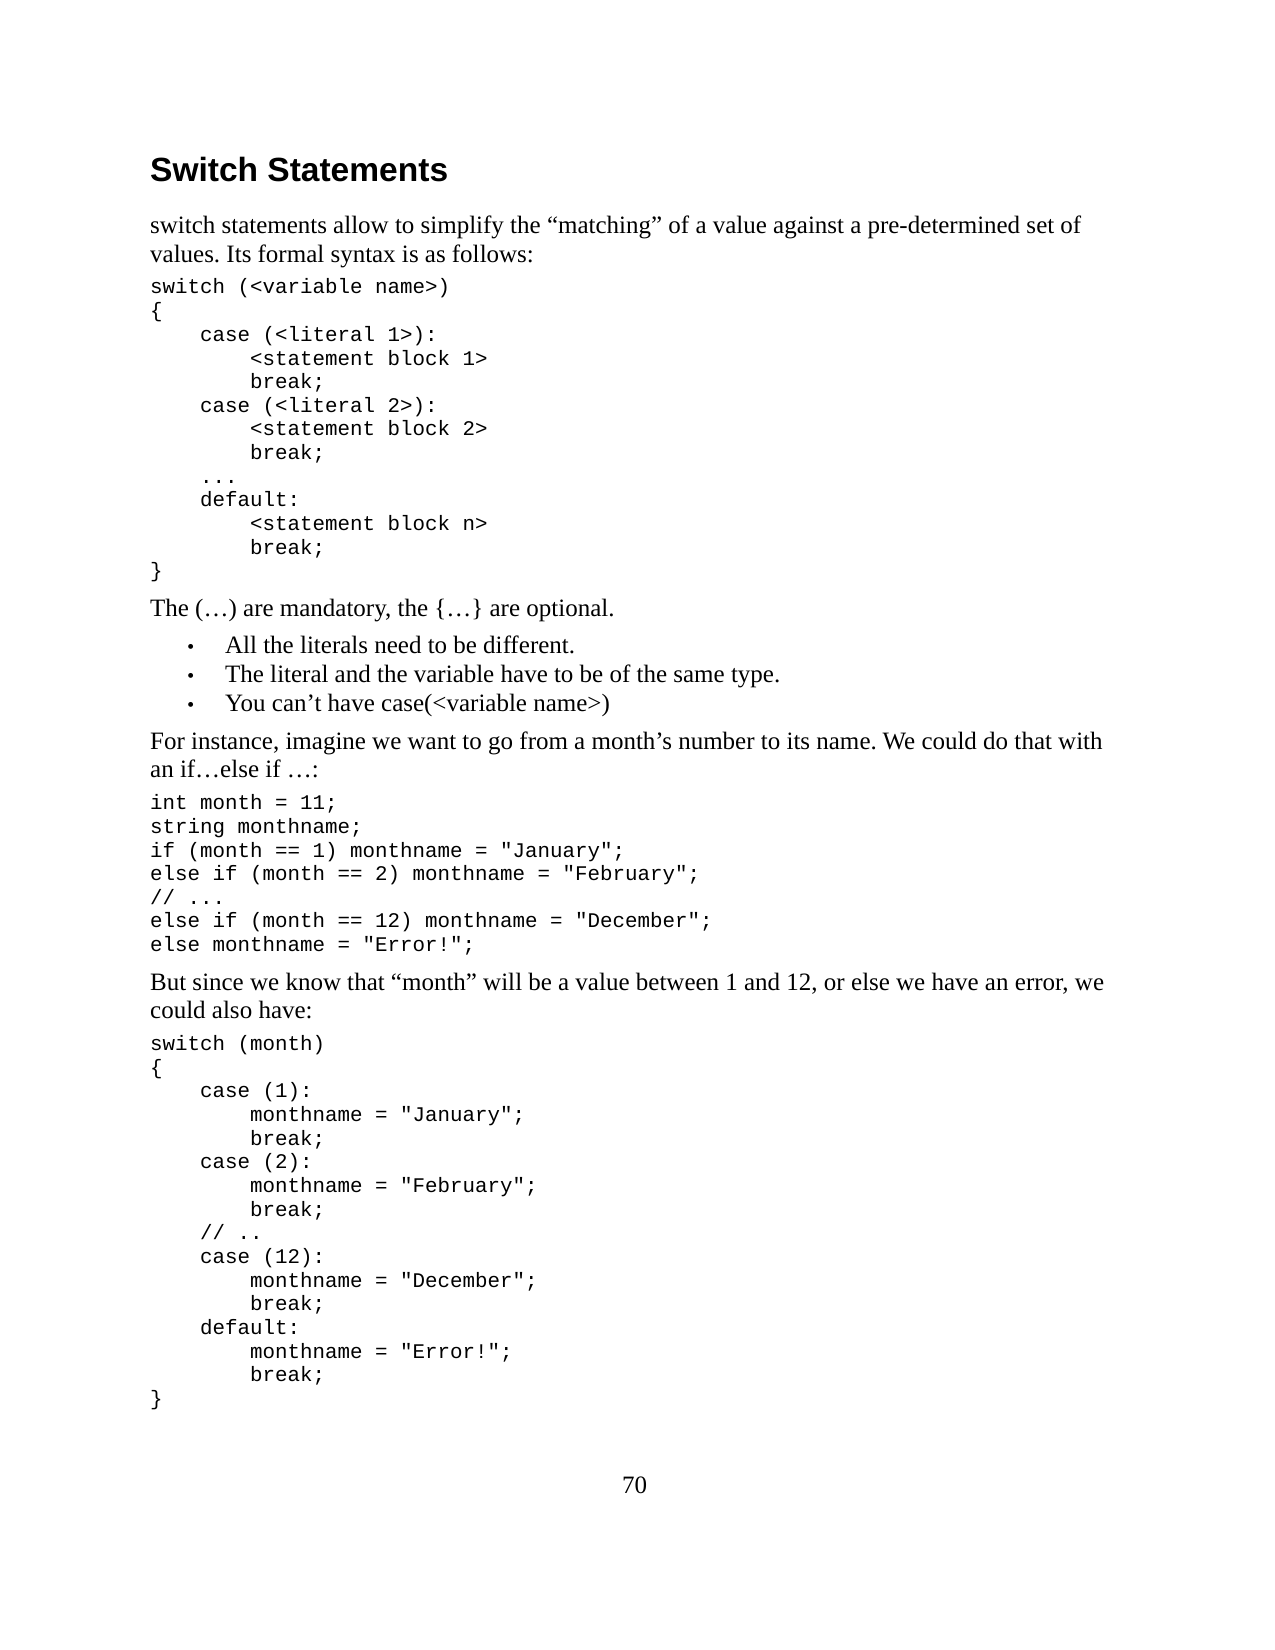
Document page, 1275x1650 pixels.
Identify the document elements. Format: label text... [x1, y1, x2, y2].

text break; [150, 1128, 1125, 1151]
text monthname = "Error!"; [150, 1341, 1125, 1364]
text break; [150, 1364, 1125, 1388]
text else if (month == 2) monthname = "February"; [150, 863, 1125, 887]
text case (2): [150, 1151, 1125, 1175]
text default: [150, 489, 1125, 513]
text default: [150, 1317, 1125, 1341]
text switch (month) [150, 1033, 1125, 1057]
subtitle Switch Statements [150, 150, 1125, 189]
text { [150, 300, 1125, 324]
text break; [150, 371, 1125, 395]
text case (12): [150, 1246, 1125, 1270]
text } [150, 560, 1125, 584]
text <statement block n> [150, 513, 1125, 537]
text // ... [150, 887, 1125, 911]
text <statement block 1> [150, 347, 1125, 371]
text monthname = "December"; [150, 1270, 1125, 1293]
text break; [150, 537, 1125, 560]
text monthname = "February"; [150, 1175, 1125, 1199]
text break; [150, 1293, 1125, 1317]
text break; [150, 442, 1125, 466]
text switch statements allow to simplify the “matching” of a value against a pre-determined set of values. Its formal syntax is as follows: [150, 210, 1125, 268]
text // .. [150, 1222, 1125, 1246]
text else monthname = "Error!"; [150, 934, 1125, 958]
text } [150, 1388, 1125, 1412]
text string monthname; [150, 816, 1125, 839]
list All the literals need to be different. [187, 631, 1125, 659]
text { [150, 1057, 1125, 1081]
text For instance, imagine we want to go from a month’s number to its name. We could do that with an if…else if …: [150, 726, 1125, 783]
text ... [150, 466, 1125, 489]
text The (…) are mandatory, the {…} are optional. [150, 593, 1125, 622]
text monthname = "January"; [150, 1104, 1125, 1128]
text But since we know that “month” will be a value between 1 and 12, or else we have an error, we could also have: [150, 967, 1125, 1024]
text case (1): [150, 1081, 1125, 1104]
text switch (<variable name>) [150, 277, 1125, 300]
list The literal and the variable have to be of the same type. [187, 659, 1125, 688]
list You can’t have case(<variable name>) [187, 688, 1125, 717]
text if (month == 1) monthname = "January"; [150, 839, 1125, 863]
text else if (month == 12) monthname = "December"; [150, 911, 1125, 934]
text case (<literal 2>): [150, 395, 1125, 418]
text int month = 11; [150, 792, 1125, 816]
text <statement block 2> [150, 418, 1125, 442]
text case (<literal 1>): [150, 324, 1125, 347]
text break; [150, 1199, 1125, 1222]
